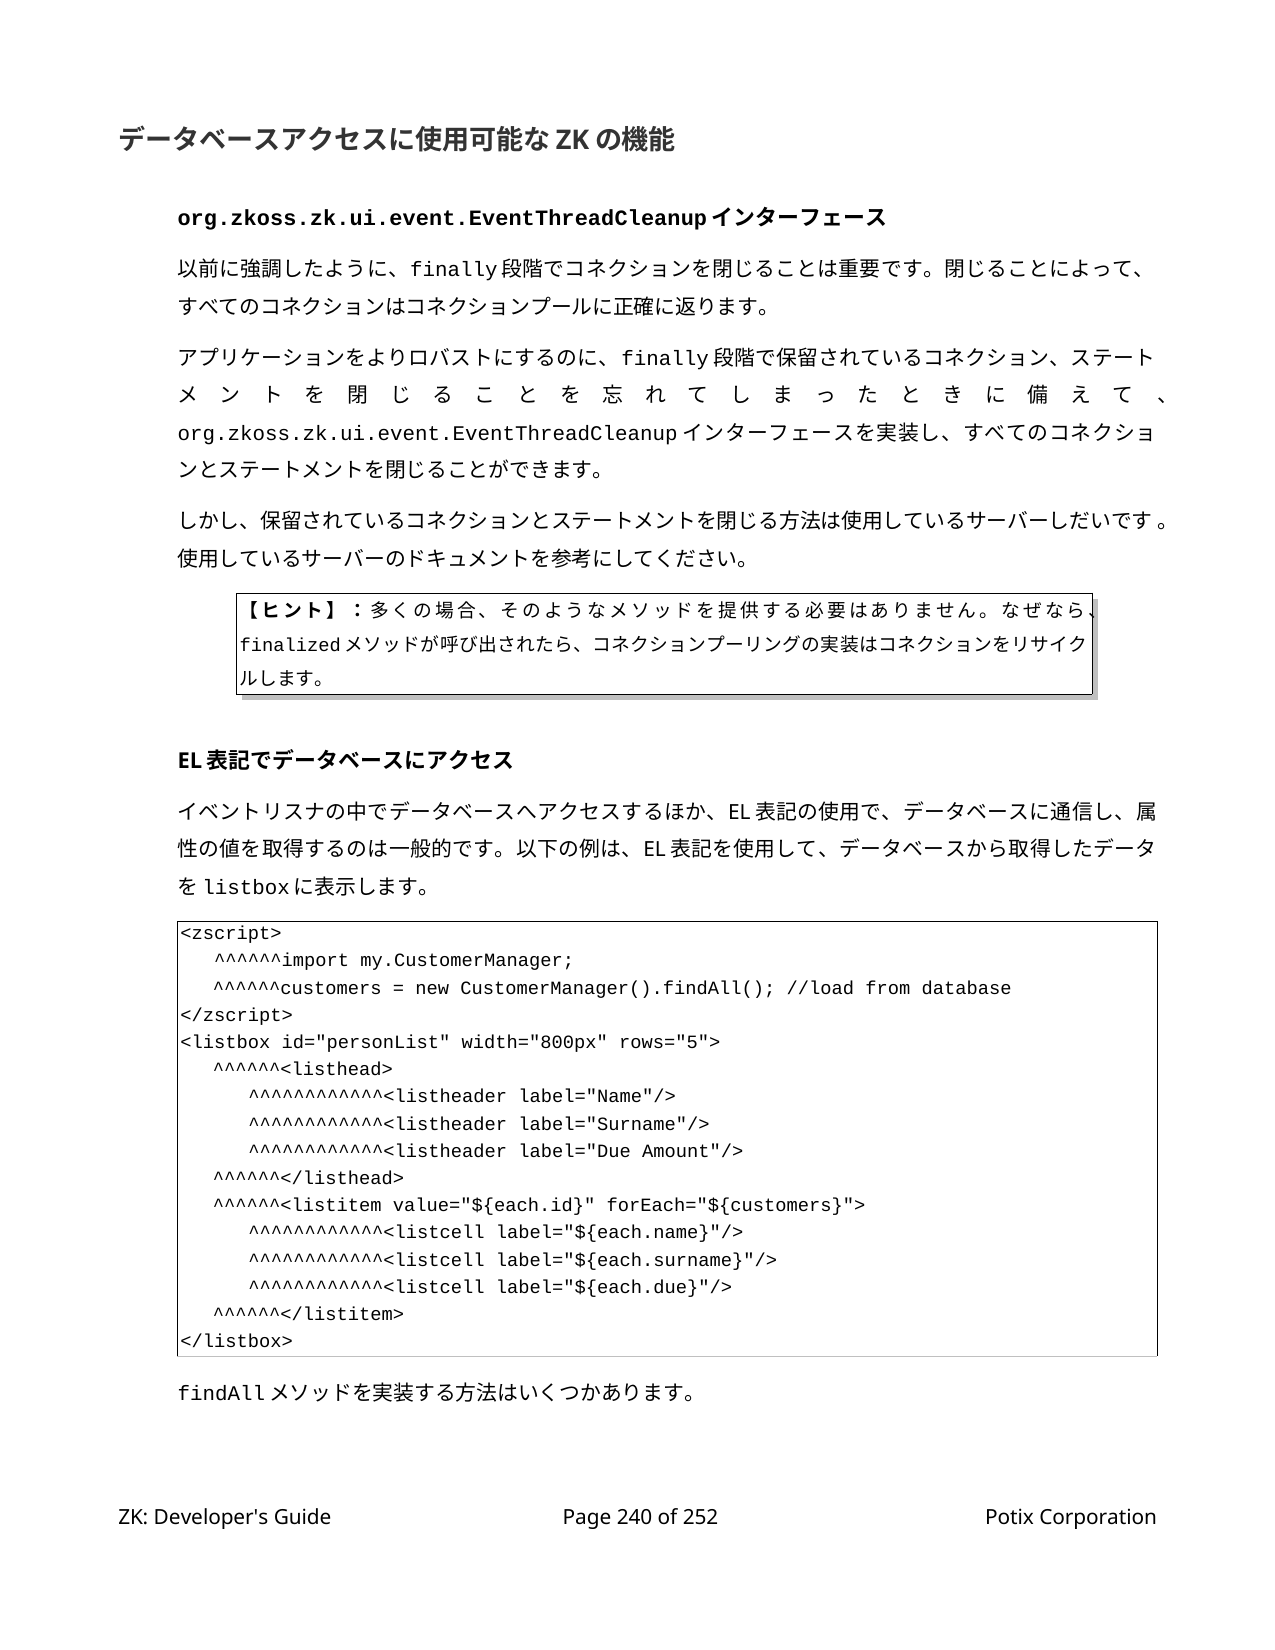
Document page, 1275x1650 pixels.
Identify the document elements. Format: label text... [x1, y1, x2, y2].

text </listbox> [178, 1329, 1157, 1356]
text アプリケーションをよりロバストにするのに、finally段階で保留されているコネクション、ステートメントを閉じることを忘れてしまったときに備えて、org.zkoss.zk.ui.event.EventThreadCleanupインターフェースを実装し、すべてのコネクションとステートメントを閉じることができます。 [177, 341, 1157, 484]
text ^^^^^^</listitem> [178, 1302, 1157, 1326]
text <listbox id="personList" width="800px" rows="5"> [178, 1030, 1157, 1054]
text ^^^^^^<listhead> [178, 1057, 1157, 1081]
text ^^^^^^^^^^^^<listcell label="${each.name}"/> [178, 1220, 1157, 1244]
text ^^^^^^customers = new CustomerManager().findAll(); //load from database [178, 976, 1157, 1000]
subtitle EL表記でデータベースにアクセス [177, 743, 1157, 775]
subtitle データベースアクセスに使用可能なZKの機能 [118, 118, 1157, 157]
text ^^^^^^^^^^^^<listheader label="Name"/> [178, 1084, 1157, 1108]
text ^^^^^^^^^^^^<listheader label="Due Amount"/> [178, 1139, 1157, 1163]
text しかし、保留されているコネクションとステートメントを閉じる方法は使用しているサーバーしだいです。使用しているサーバーのドキュメントを参考にしてください。 [177, 504, 1157, 572]
text 以前に強調したように、finally段階でコネクションを閉じることは重要です。閉じることによって、すべてのコネクションはコネクションプールに正確に返ります。 [177, 253, 1157, 320]
text <zscript> [178, 922, 1157, 945]
text ^^^^^^import my.CustomerManager; [178, 948, 1157, 973]
text </zscript> [178, 1003, 1157, 1027]
text ^^^^^^</listhead> [178, 1166, 1157, 1190]
text ^^^^^^^^^^^^<listcell label="${each.due}"/> [178, 1274, 1157, 1299]
text ^^^^^^^^^^^^<listheader label="Surname"/> [178, 1111, 1157, 1136]
text findAllメソッドを実装する方法はいくつかあります。 [177, 1377, 1157, 1407]
subtitle org.zkoss.zk.ui.event.EventThreadCleanupインターフェース [177, 200, 1157, 232]
text ^^^^^^<listitem value="${each.id}" forEach="${customers}"> [178, 1193, 1157, 1217]
text 【ヒント】：多くの場合、そのようなメソッドを提供する必要はありません。なぜなら、finalizedメソッドが呼び出されたら、コネクションプーリングの実装はコネクションをリサイクルします。 [237, 594, 1092, 694]
text イベントリスナの中でデータベースへアクセスするほか、EL表記の使用で、データベースに通信し、属性の値を取得するのは一般的です。以下の例は、EL表記を使用して、データベースから取得したデータをlistboxに表示します。 [177, 795, 1157, 901]
text ^^^^^^^^^^^^<listcell label="${each.surname}"/> [178, 1247, 1157, 1272]
